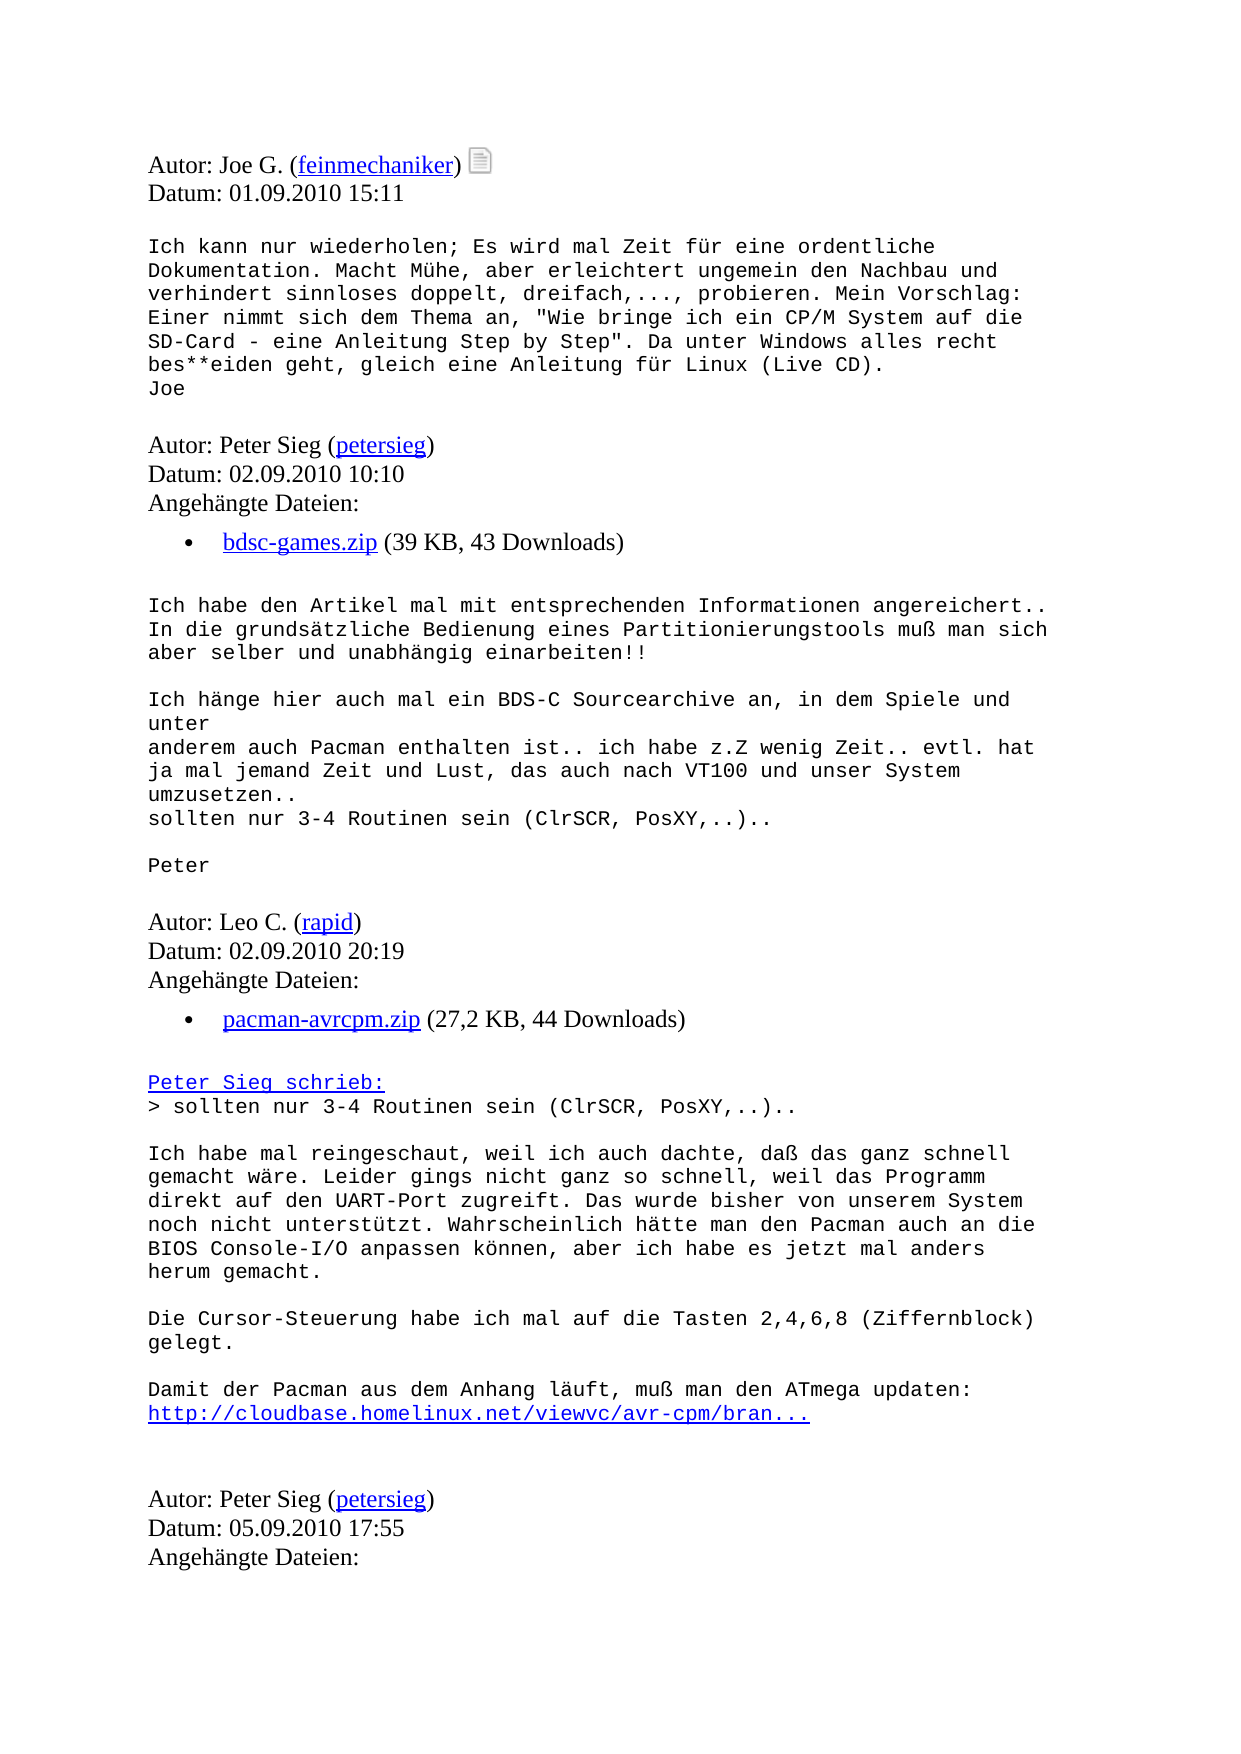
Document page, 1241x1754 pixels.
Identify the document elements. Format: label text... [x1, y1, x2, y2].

text Angehängte Dateien: [148, 488, 1093, 517]
text > sollten nur 3-4 Routinen sein (ClrSCR, PosXY,..).. [148, 1096, 1093, 1119]
text Datum: 01.09.2010 15:11 [148, 178, 1093, 207]
text gelegt. [148, 1332, 1093, 1356]
text Peter Sieg schrieb: [148, 1072, 1093, 1096]
text Die Cursor-Steuerung habe ich mal auf die Tasten 2,4,6,8 (Ziffernblock) [148, 1308, 1093, 1332]
text noch nicht unterstützt. Wahrscheinlich hätte man den Pacman auch an die [148, 1214, 1093, 1237]
text Joe [148, 378, 1093, 402]
text Ich kann nur wiederholen; Es wird mal Zeit für eine ordentliche [148, 236, 1093, 260]
text bes**eiden geht, gleich eine Anleitung für Linux (Live CD). [148, 354, 1093, 378]
text Datum: 05.09.2010 17:55 [148, 1513, 1093, 1542]
text umzusetzen.. [148, 784, 1093, 808]
list bdsc-games.zip (39 KB, 43 Downloads) [185, 527, 1093, 556]
text Autor: Leo C. (rapid) [148, 907, 1093, 936]
text Ich hänge hier auch mal ein BDS-C Sourcearchive an, in dem Spiele und [148, 689, 1093, 713]
text sollten nur 3-4 Routinen sein (ClrSCR, PosXY,..).. [148, 808, 1093, 831]
text Datum: 02.09.2010 10:10 [148, 459, 1093, 488]
text Angehängte Dateien: [148, 1542, 1093, 1570]
text Ich habe mal reingeschaut, weil ich auch dachte, daß das ganz schnell [148, 1143, 1093, 1167]
text Angehängte Dateien: [148, 965, 1093, 994]
text anderem auch Pacman enthalten ist.. ich habe z.Z wenig Zeit.. evtl. hat [148, 737, 1093, 760]
text herum gemacht. [148, 1261, 1093, 1285]
text SD-Card - eine Anleitung Step by Step". Da unter Windows alles recht [148, 331, 1093, 354]
text ja mal jemand Zeit und Lust, das auch nach VT100 und unser System [148, 760, 1093, 784]
list pacman-avrcpm.zip (27,2 KB, 44 Downloads) [185, 1004, 1093, 1033]
text Autor: Joe G. (feinmechaniker) [148, 148, 1093, 178]
text BIOS Console-I/O anpassen können, aber ich habe es jetzt mal anders [148, 1237, 1093, 1261]
text In die grundsätzliche Bedienung eines Partitionierungstools muß man sich [148, 618, 1093, 642]
text aber selber und unabhängig einarbeiten!! [148, 642, 1093, 666]
text Peter [148, 855, 1093, 879]
text Dokumentation. Macht Mühe, aber erleichtert ungemein den Nachbau und [148, 260, 1093, 283]
text direkt auf den UART-Port zugreift. Das wurde bisher von unserem System [148, 1190, 1093, 1214]
text Datum: 02.09.2010 20:19 [148, 936, 1093, 965]
text Autor: Peter Sieg (petersieg) [148, 430, 1093, 459]
text unter [148, 713, 1093, 737]
text Einer nimmt sich dem Thema an, "Wie bringe ich ein CP/M System auf die [148, 307, 1093, 331]
text Damit der Pacman aus dem Anhang läuft, muß man den ATmega updaten: [148, 1379, 1093, 1403]
text gemacht wäre. Leider gings nicht ganz so schnell, weil das Programm [148, 1167, 1093, 1190]
text Autor: Peter Sieg (petersieg) [148, 1484, 1093, 1513]
text verhindert sinnloses doppelt, dreifach,..., probieren. Mein Vorschlag: [148, 283, 1093, 307]
picture [467, 147, 494, 174]
text http://cloudbase.homelinux.net/viewvc/avr-cpm/bran... [148, 1403, 1093, 1427]
text Ich habe den Artikel mal mit entsprechenden Informationen angereichert.. [148, 595, 1093, 618]
